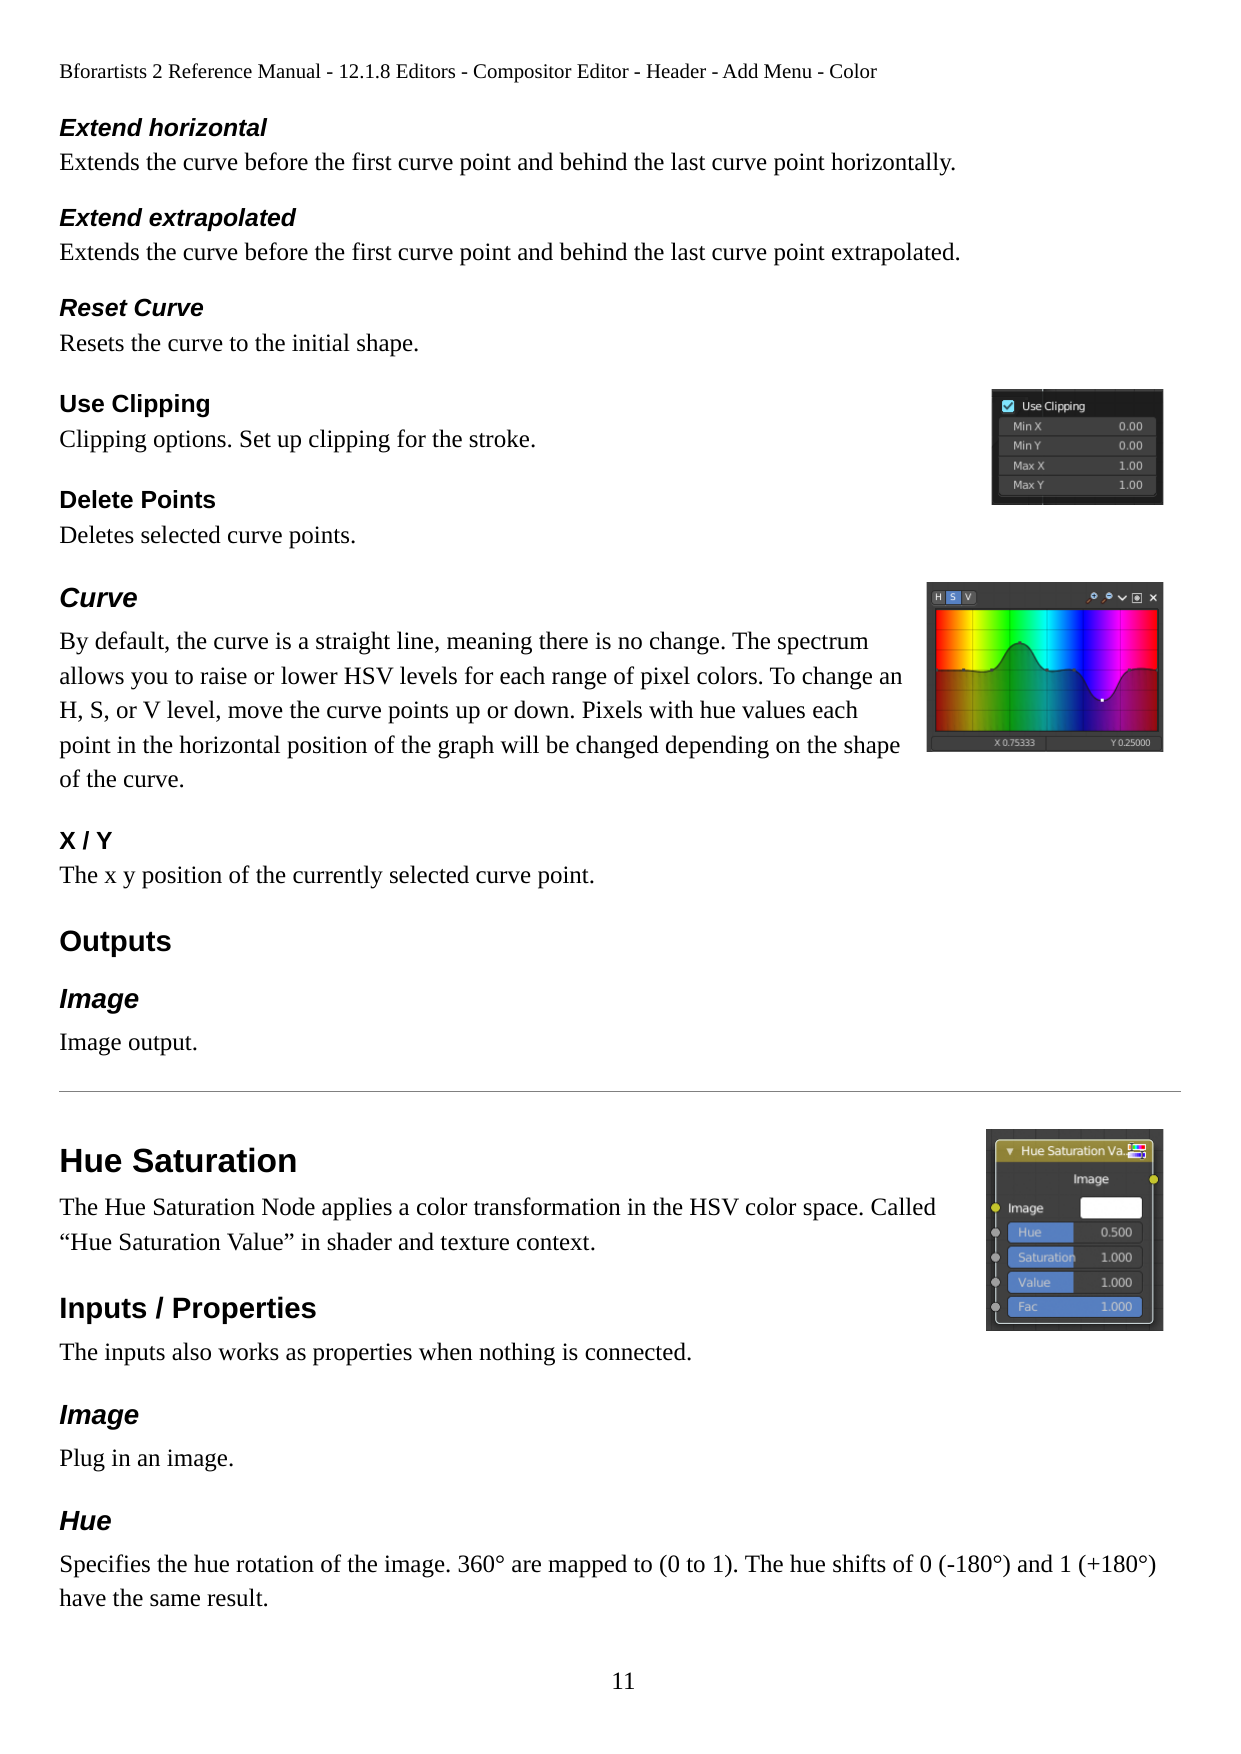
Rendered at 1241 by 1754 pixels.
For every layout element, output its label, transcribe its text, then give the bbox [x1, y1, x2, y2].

subtitle Curve [59, 582, 926, 614]
text The Hue Saturation Node applies a color transformation in the HSV color space. Called “Hue Saturation Value” in shader and texture context. [59, 1192, 986, 1256]
subtitle Hue Saturation [59, 1141, 986, 1180]
text Resets the curve to the initial shape. [59, 328, 1181, 356]
text By default, the curve is a straight line, meaning there is no change. The spectrum allows you to raise or lower HSV levels for each range of pixel colors. To change an H, S, or V level, move the curve points up or down. Pixels with hue values each point in the horizontal position of the graph will be changed depending on the shape of the curve. [59, 626, 1181, 793]
subtitle [1164, 389, 1181, 418]
text Extends the curve before the first curve point and behind the last curve point horizontally. [59, 147, 1181, 176]
subtitle [1164, 1141, 1181, 1180]
subtitle [1164, 582, 1181, 614]
text Extends the curve before the first curve point and behind the last curve point extrapolated. [59, 237, 1181, 266]
text Clipping options. Set up clipping for the stroke. [59, 424, 991, 453]
picture [986, 1129, 1164, 1331]
subtitle Reset Curve [59, 293, 1181, 321]
text Deletes selected curve points. [59, 520, 1181, 549]
picture [926, 582, 1164, 752]
text The x y position of the currently selected curve point. [59, 861, 1181, 889]
text The inputs also works as properties when nothing is connected. [59, 1337, 1181, 1366]
subtitle X / Y [59, 826, 1181, 854]
subtitle Delete Points [59, 486, 1181, 514]
subtitle Outputs [59, 924, 1181, 958]
text Plug in an image. [59, 1443, 1181, 1472]
subtitle Extend horizontal [59, 113, 1181, 141]
text Image output. [59, 1027, 1181, 1056]
picture [991, 389, 1164, 505]
subtitle [1164, 1291, 1181, 1324]
subtitle Inputs / Properties [59, 1291, 986, 1324]
text Specifies the hue rotation of the image. 360° are mapped to (0 to 1). The hue shifts of 0 (-180°) and 1 (+180°) have the same result. [59, 1549, 1181, 1612]
subtitle Hue [59, 1504, 1181, 1536]
subtitle Extend extrapolated [59, 203, 1181, 231]
subtitle Image [59, 983, 1181, 1015]
subtitle Image [59, 1398, 1181, 1430]
subtitle Use Clipping [59, 389, 991, 418]
